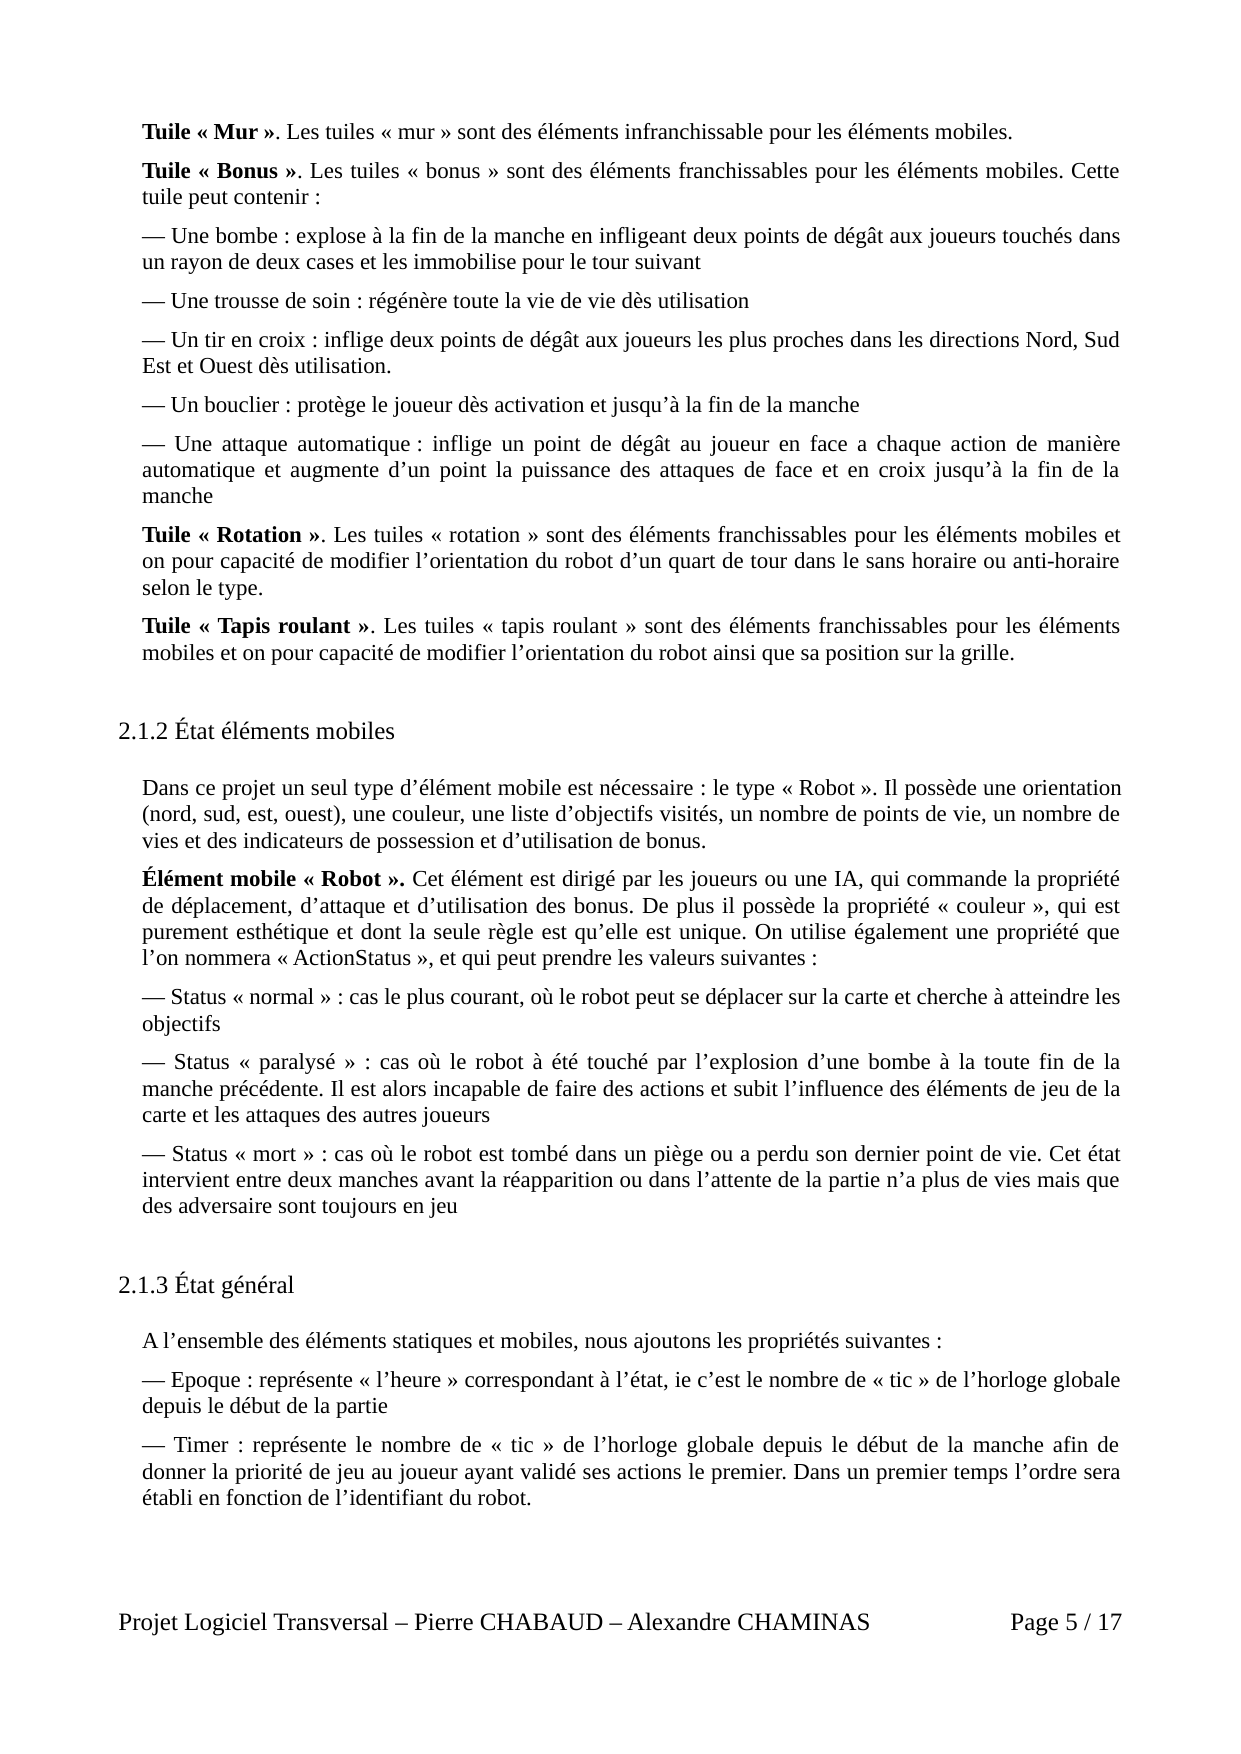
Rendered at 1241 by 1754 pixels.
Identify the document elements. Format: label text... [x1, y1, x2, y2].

text 2.1.3 État général [118, 1270, 1122, 1299]
text — Timer : représente le nombre de « tic » de l’horloge globale depuis le début de la manche afin de donner la priorité de jeu au joueur ayant validé ses actions le premier. Dans un premier temps l’ordre sera établi en fonction de l’identifiant du robot. [142, 1431, 1122, 1510]
text 2.1.2 État éléments mobiles [118, 716, 1122, 745]
text — Une attaque automatique : inflige un point de dégât au joueur en face a chaque action de manière automatique et augmente d’un point la puissance des attaques de face et en croix jusqu’à la fin de la manche [142, 430, 1122, 509]
text Élément mobile « Robot ». Cet élément est dirigé par les joueurs ou une IA, qui commande la propriété de déplacement, d’attaque et d’utilisation des bonus. De plus il possède la propriété « couleur », qui est purement esthétique et dont la seule règle est qu’elle est unique. On utilise également une propriété que l’on nommera « ActionStatus », et qui peut prendre les valeurs suivantes : [142, 865, 1122, 971]
text — Status « paralysé » : cas où le robot à été touché par l’explosion d’une bombe à la toute fin de la manche précédente. Il est alors incapable de faire des actions et subit l’influence des éléments de jeu de la carte et les attaques des autres joueurs [142, 1048, 1122, 1127]
text Tuile « Bonus ». Les tuiles « bonus » sont des éléments franchissables pour les éléments mobiles. Cette tuile peut contenir : [142, 157, 1122, 209]
text — Un bouclier : protège le joueur dès activation et jusqu’à la fin de la manche [142, 391, 1122, 417]
text Tuile « Tapis roulant ». Les tuiles « tapis roulant » sont des éléments franchissables pour les éléments mobiles et on pour capacité de modifier l’orientation du robot ainsi que sa position sur la grille. [142, 613, 1122, 665]
text — Status « normal » : cas le plus courant, où le robot peut se déplacer sur la carte et cherche à atteindre les objectifs [142, 983, 1122, 1036]
text Tuile « Rotation ». Les tuiles « rotation » sont des éléments franchissables pour les éléments mobiles et on pour capacité de modifier l’orientation du robot d’un quart de tour dans le sans horaire ou anti-horaire selon le type. [142, 521, 1122, 600]
text Tuile « Mur ». Les tuiles « mur » sont des éléments infranchissable pour les éléments mobiles. [142, 118, 1122, 144]
text — Une trousse de soin : régénère toute la vie de vie dès utilisation [142, 287, 1122, 313]
text — Status « mort » : cas où le robot est tombé dans un piège ou a perdu son dernier point de vie. Cet état intervient entre deux manches avant la réapparition ou dans l’attente de la partie n’a plus de vies mais que des adversaire sont toujours en jeu [142, 1140, 1122, 1219]
text A l’ensemble des éléments statiques et mobiles, nous ajoutons les propriétés suivantes : [142, 1327, 1122, 1354]
text — Une bombe : explose à la fin de la manche en infligeant deux points de dégât aux joueurs touchés dans un rayon de deux cases et les immobilise pour le tour suivant [142, 222, 1122, 275]
text — Epoque : représente « l’heure » correspondant à l’état, ie c’est le nombre de « tic » de l’horloge globale depuis le début de la partie [142, 1366, 1122, 1419]
text Dans ce projet un seul type d’élément mobile est nécessaire : le type « Robot ». Il possède une orientation (nord, sud, est, ouest), une couleur, une liste d’objectifs visités, un nombre de points de vie, un nombre de vies et des indicateurs de possession et d’utilisation de bonus. [142, 774, 1122, 853]
text — Un tir en croix : inflige deux points de dégât aux joueurs les plus proches dans les directions Nord, Sud Est et Ouest dès utilisation. [142, 326, 1122, 378]
